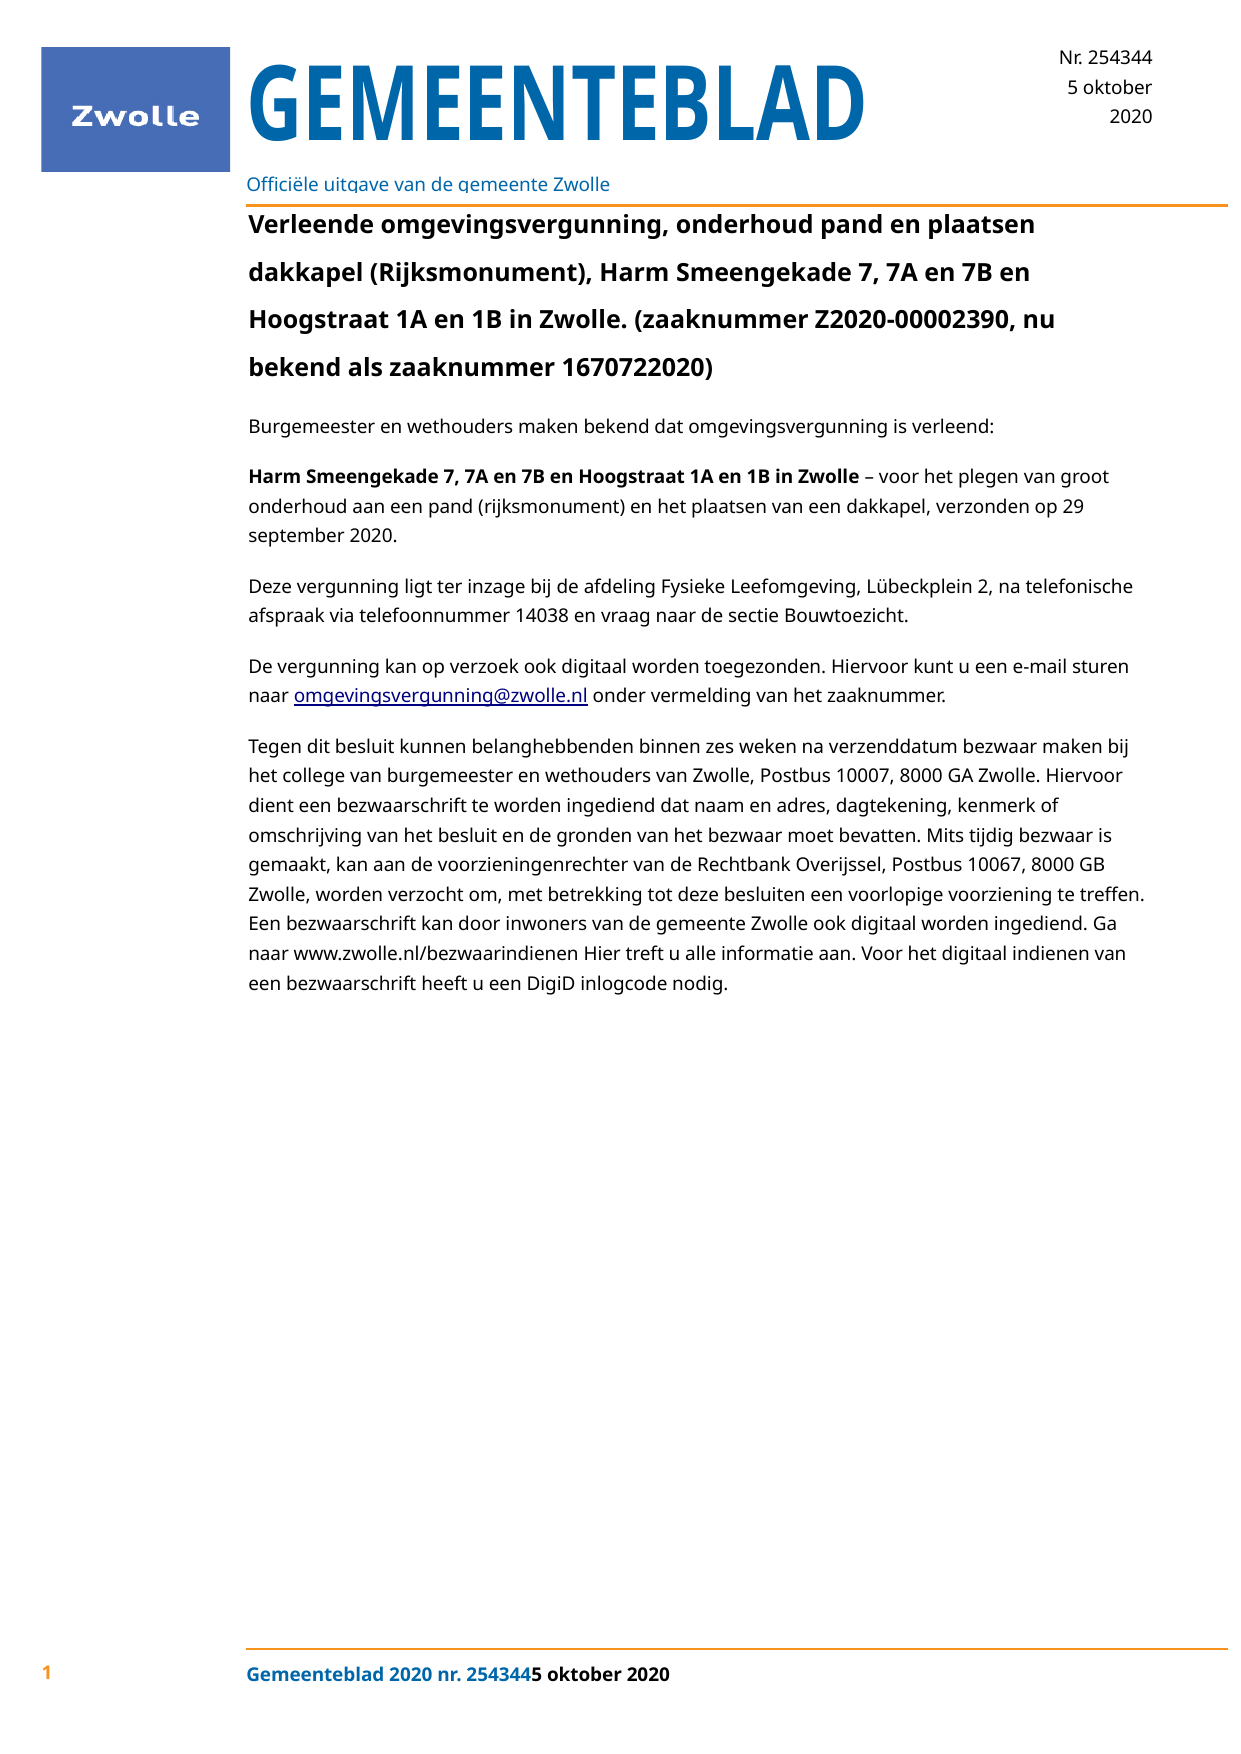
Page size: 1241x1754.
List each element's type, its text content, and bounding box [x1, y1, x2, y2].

text Verleende omgevingsvergunning, onderhoud pand en plaatsen dakkapel (Rijksmonument), Harm Smeengekade 7, 7A en 7B en Hoogstraat 1A en 1B in Zwolle. (zaaknummer Z2020-00002390, nu bekend als zaaknummer 1670722020) [248, 207, 1152, 384]
text Burgemeester en wethouders maken bekend dat omgevingsvergunning is verleend: [248, 413, 1152, 439]
text Tegen dit besluit kunnen belanghebbenden binnen zes weken na verzenddatum bezwaar maken bij het college van burgemeester en wethouders van Zwolle, Postbus 10007, 8000 GA Zwolle. Hiervoor dient een bezwaarschrift te worden ingediend dat naam en adres, dagtekening, kenmerk of omschrijving van het besluit en de gronden van het bezwaar moet bevatten. Mits tijdig bezwaar is gemaakt, kan aan de voorzieningenrechter van de Rechtbank Overijssel, Postbus 10067, 8000 GB Zwolle, worden verzocht om, met betrekking tot deze besluiten een voorlopige voorziening te treffen. Een bezwaarschrift kan door inwoners van de gemeente Zwolle ook digitaal worden ingediend. Ga naar www.zwolle.nl/bezwaarindienen Hier treft u alle informatie aan. Voor het digitaal indienen van een bezwaarschrift heeft u een DigiD inlogcode nodig. [248, 733, 1152, 996]
text Deze vergunning ligt ter inzage bij de afdeling Fysieke Leefomgeving, Lübeckplein 2, na telefonische afspraak via telefoonnummer 14038 en vraag naar de sectie Bouwtoezicht. [248, 573, 1152, 628]
text De vergunning kan op verzoek ook digitaal worden toegezonden. Hiervoor kunt u een e-mail sturen naar omgevingsvergunning@zwolle.nl onder vermelding van het zaaknummer. [248, 653, 1152, 708]
text Harm Smeengekade 7, 7A en 7B en Hoogstraat 1A en 1B in Zwolle – voor het plegen van groot onderhoud aan een pand (rijksmonument) en het plaatsen van een dakkapel, verzonden op 29 september 2020. [248, 463, 1152, 548]
picture [41, 47, 231, 172]
